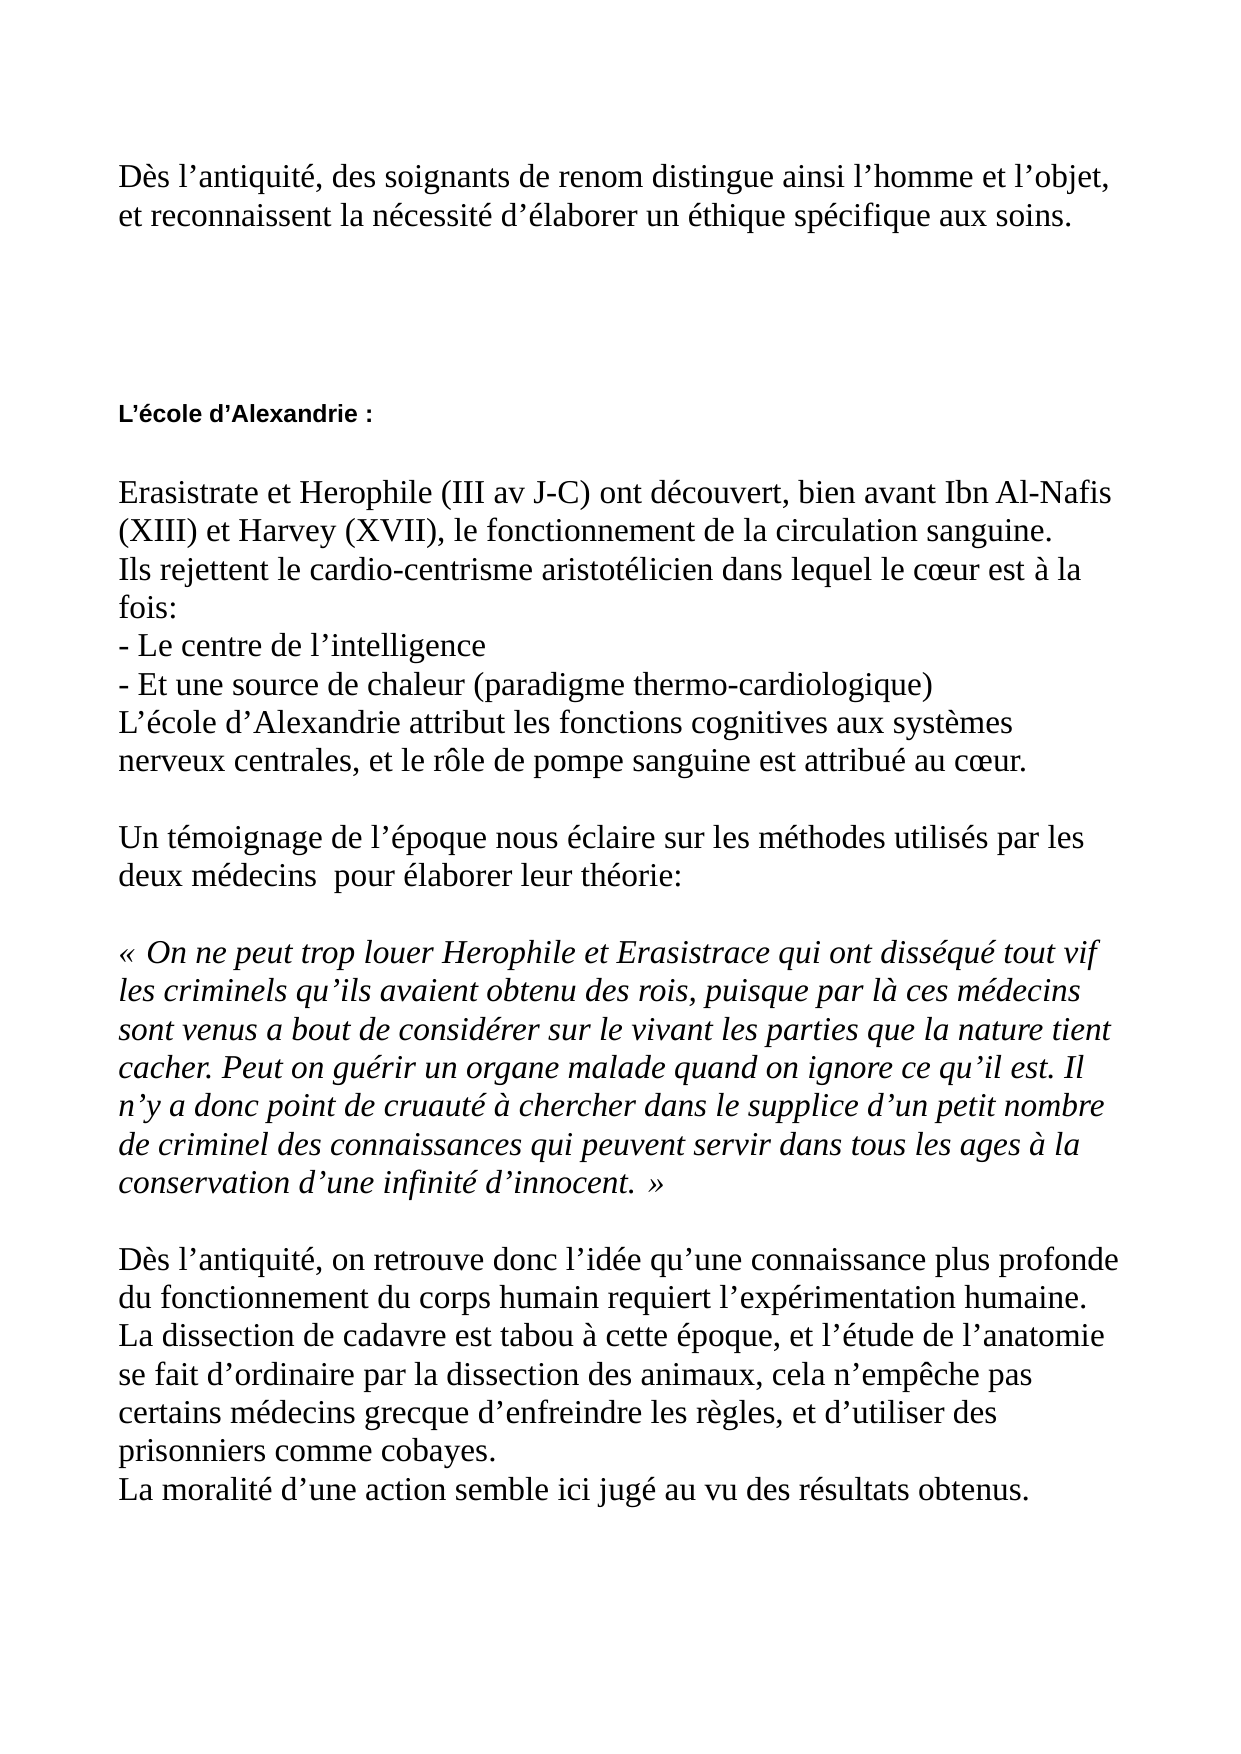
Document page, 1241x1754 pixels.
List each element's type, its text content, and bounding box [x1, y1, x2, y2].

text La moralité d’une action semble ici jugé au vu des résultats obtenus. [118, 1469, 1122, 1507]
text Erasistrate et Herophile (III av J-C) ont découvert, bien avant Ibn Al-Nafis (XIII) et Harvey (XVII), le fonctionnement de la circulation sanguine. [118, 472, 1122, 549]
subtitle L’école d’Alexandrie : [118, 399, 1122, 427]
text Dès l’antiquité, on retrouve donc l’idée qu’une connaissance plus profonde du fonctionnement du corps humain requiert l’expérimentation humaine. [118, 1239, 1122, 1315]
text La dissection de cadavre est tabou à cette époque, et l’étude de l’anatomie se fait d’ordinaire par la dissection des animaux, cela n’empêche pas certains médecins grecque d’enfreindre les règles, et d’utiliser des prisonniers comme cobayes. [118, 1315, 1122, 1469]
text - Le centre de l’intelligence [118, 625, 1122, 664]
text Ils rejettent le cardio-centrisme aristotélicien dans lequel le cœur est à la fois: [118, 549, 1122, 625]
text « On ne peut trop louer Herophile et Erasistrace qui ont disséqué tout vif les criminels qu’ils avaient obtenu des rois, puisque par là ces médecins sont venus a bout de considérer sur le vivant les parties que la nature tient cacher. Peut on guérir un organe malade quand on ignore ce qu’il est. Il n’y a donc point de cruauté à chercher dans le supplice d’un petit nombre de criminel des connaissances qui peuvent servir dans tous les ages à la conservation d’une infinité d’innocent. » [118, 932, 1122, 1200]
text - Et une source de chaleur (paradigme thermo-cardiologique) [118, 664, 1122, 702]
text Dès l’antiquité, des soignants de renom distingue ainsi l’homme et l’objet, et reconnaissent la nécessité d’élaborer un éthique spécifique aux soins. [118, 156, 1122, 233]
text Un témoignage de l’époque nous éclaire sur les méthodes utilisés par les deux médecins pour élaborer leur théorie: [118, 817, 1122, 894]
text L’école d’Alexandrie attribut les fonctions cognitives aux systèmes nerveux centrales, et le rôle de pompe sanguine est attribué au cœur. [118, 702, 1122, 779]
